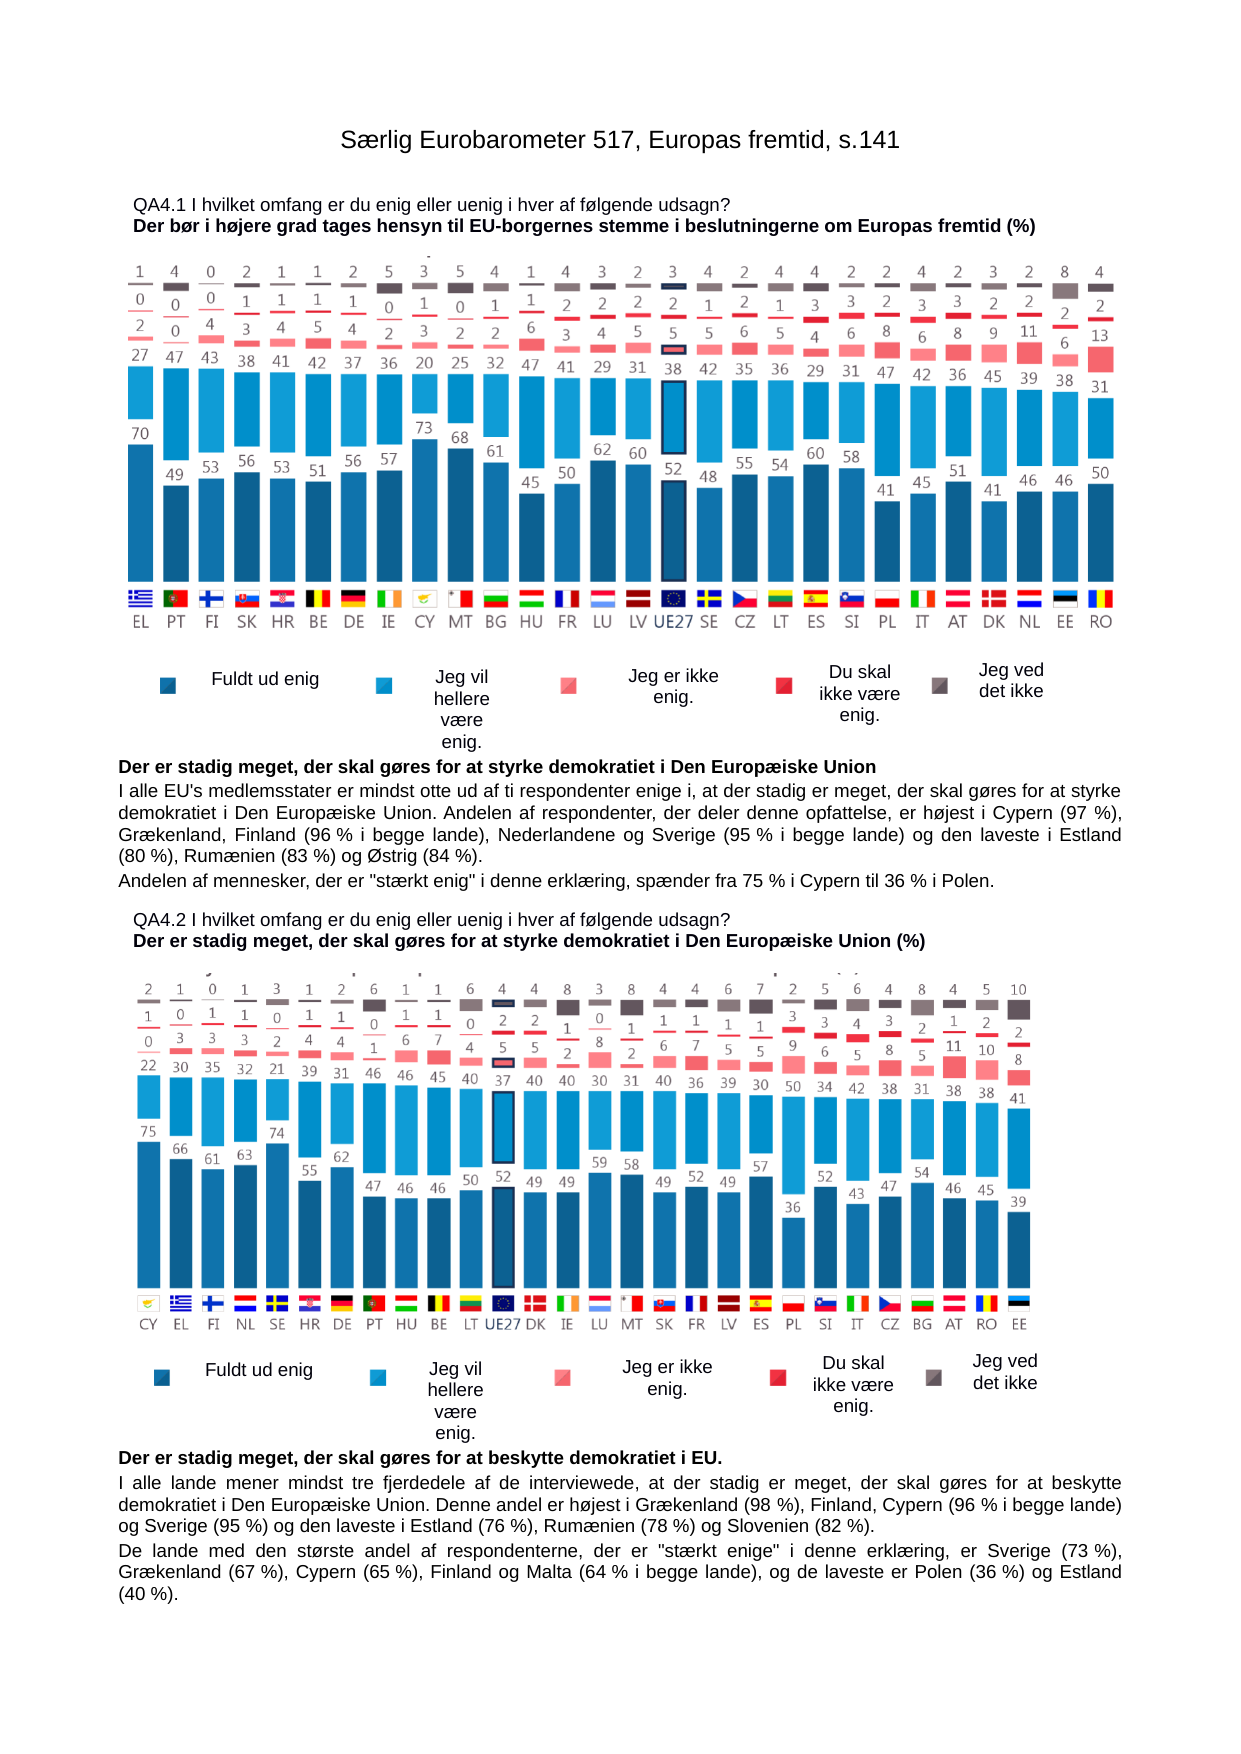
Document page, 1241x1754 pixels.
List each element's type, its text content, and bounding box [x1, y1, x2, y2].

picture [121, 256, 1119, 632]
picture [127, 973, 1033, 1333]
text I alle lande mener mindst tre fjerdedele af de interviewede, at der stadig er meget, der skal gøres for at beskytte demokratiet i Den Europæiske Union. Denne andel er højest i Grækenland (98 %), Finland, Cypern (96 % i begge lande) og Sverige (95 %) og den laveste i Estland (76 %), Rumænien (78 %) og Slovenien (82 %). [118, 1472, 1122, 1536]
picture [153, 665, 957, 719]
text De lande med den største andel af respondenterne, der er "stærkt enige" i denne erklæring, er Sverige (73 %), Grækenland (67 %), Cypern (65 %), Finland og Malta (64 % i begge lande), og de laveste er Polen (36 %) og Estland (40 %). [118, 1540, 1122, 1604]
text Andelen af mennesker, der er "stærkt enig" i denne erklæring, spænder fra 75 % i Cypern til 36 % i Polen. [118, 870, 1122, 891]
text I alle EU's medlemsstater er mindst otte ud af ti respondenter enige i, at der stadig er meget, der skal gøres for at styrke demokratiet i Den Europæiske Union. Andelen af respondenter, der deler denne opfattelse, er højest i Cypern (97 %), Grækenland, Finland (96 % i begge lande), Nederlandene og Sverige (95 % i begge lande) og den laveste i Estland (80 %), Rumænien (83 %) og Østrig (84 %). [118, 780, 1122, 867]
picture [825, 1358, 833, 1368]
picture [147, 1357, 951, 1411]
picture [831, 667, 839, 677]
text Der er stadig meget, der skal gøres for at styrke demokratiet i Den Europæiske Union [118, 186, 1122, 777]
text Der er stadig meget, der skal gøres for at beskytte demokratiet i EU. [118, 894, 1122, 1468]
